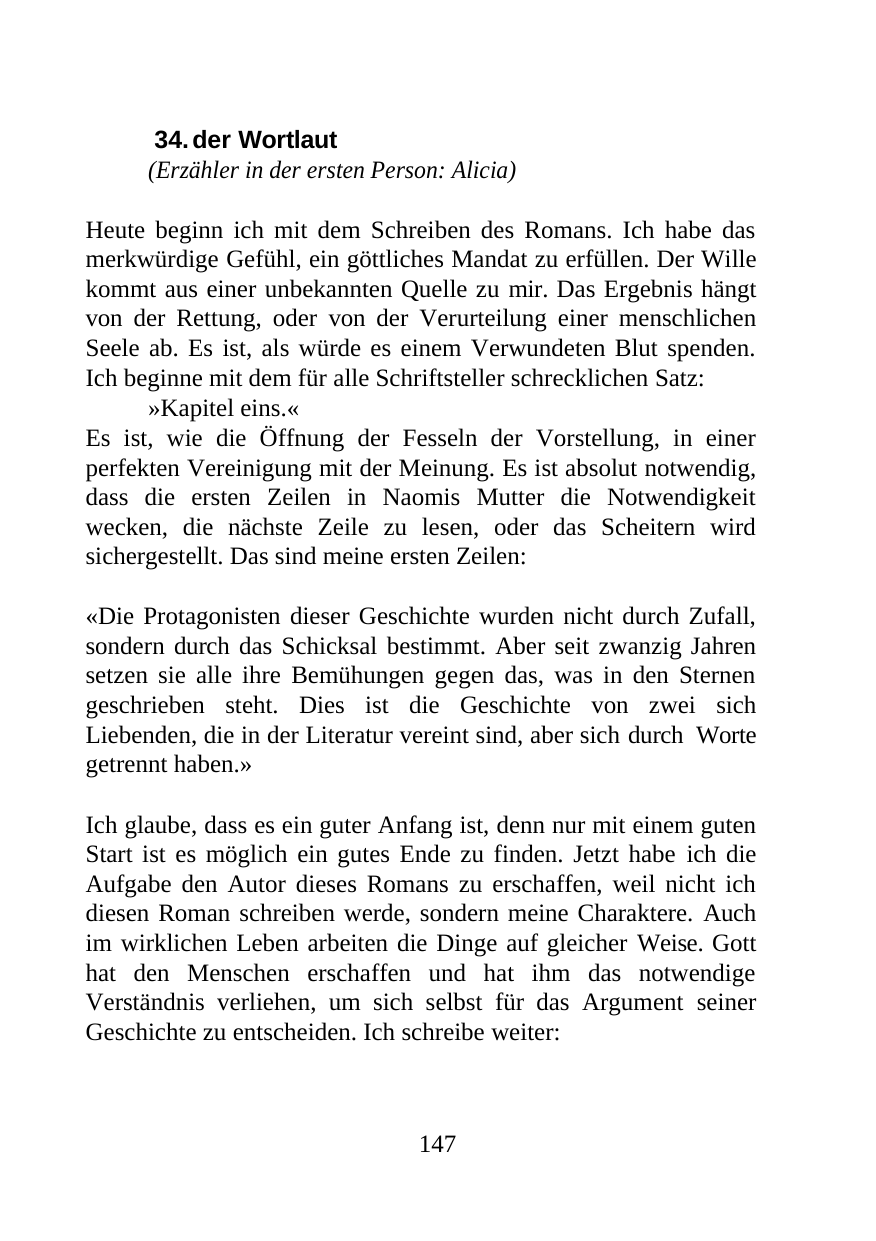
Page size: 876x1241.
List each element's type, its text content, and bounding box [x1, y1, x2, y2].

text Ich glaube, dass es ein guter Anfang ist, denn nur mit einem guten Start ist es möglich ein gutes Ende zu finden. Jetzt habe ich die Aufgabe den Autor dieses Romans zu erschaffen, weil nicht ich diesen Roman schreiben werde, sondern meine Charaktere. Auch im wirklichen Leben arbeiten die Dinge auf gleicher Weise. Gott hat den Menschen erschaffen und hat ihm das notwendige Verständnis verliehen, um sich selbst für das Argument seiner Geschichte zu entscheiden. Ich schreibe weiter: [85, 810, 756, 1046]
text «Die Protagonisten dieser Geschichte wurden nicht durch Zufall, sondern durch das Schicksal bestimmt. Aber seit zwanzig Jahren setzen sie alle ihre Bemühungen gegen das, was in den Sternen geschrieben steht. Dies ist die Geschichte von zwei sich Liebenden, die in der Literatur vereint sind, aber sich durch Worte getrennt haben.» [85, 601, 757, 778]
text »Kapitel eins.« [148, 393, 789, 422]
text (Erzähler in der ersten Person: Alicia) [148, 155, 789, 183]
text Heute beginn ich mit dem Schreiben des Romans. Ich habe das merkwürdige Gefühl, ein göttliches Mandat zu erfüllen. Der Wille kommt aus einer unbekannten Quelle zu mir. Das Ergebnis hängt von der Rettung, oder von der Verurteilung einer menschlichen Seele ab. Es ist, als würde es einem Verwundeten Blut spenden. Ich beginne mit dem für alle Schriftsteller schrecklichen Satz: [85, 215, 757, 391]
subtitle der Wortlaut [154, 125, 789, 153]
text Es ist, wie die Öffnung der Fesseln der Vorstellung, in einer perfekten Vereinigung mit der Meinung. Es ist absolut notwendig, dass die ersten Zeilen in Naomis Mutter die Notwendigkeit wecken, die nächste Zeile zu lesen, oder das Scheitern wird sichergestellt. Das sind meine ersten Zeilen: [85, 423, 757, 570]
